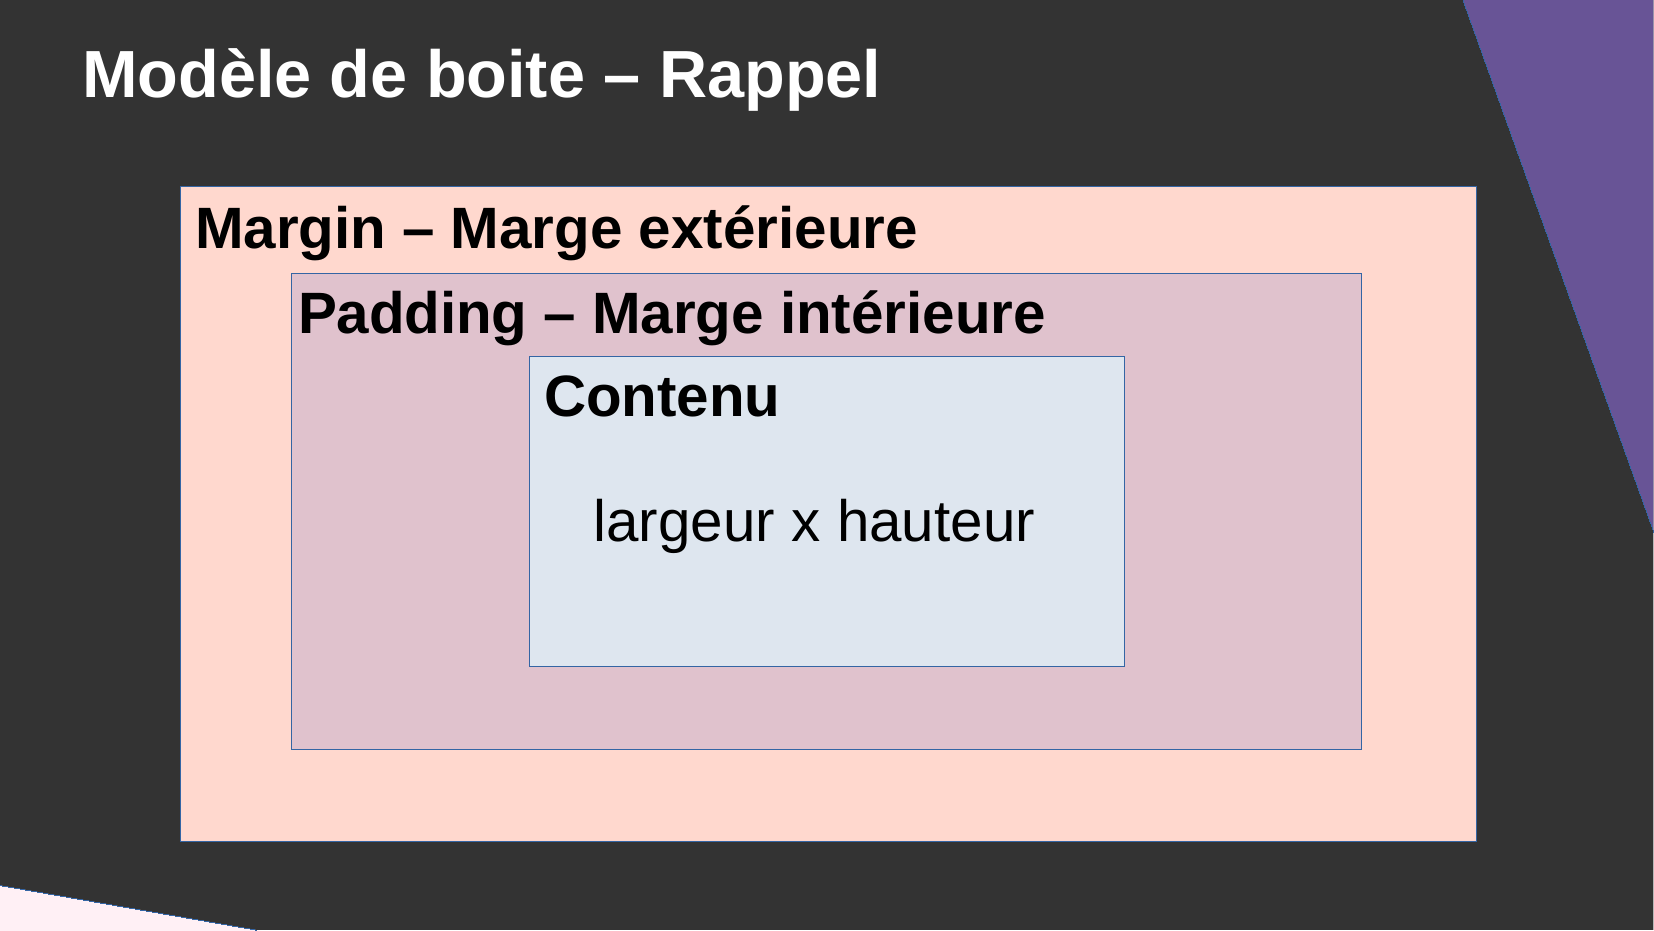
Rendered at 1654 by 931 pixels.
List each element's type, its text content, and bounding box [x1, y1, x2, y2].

text_box [180, 186, 1477, 842]
title Modèle de boite – Rappel [82, 37, 1571, 112]
text_box Margin – Marge extérieure [180, 188, 1173, 268]
text_box [0, 885, 262, 931]
text_box [1463, 0, 1654, 533]
text_box largeur x hauteur [578, 481, 1075, 562]
text_box Padding – Marge intérieure [283, 273, 1276, 354]
text_box Contenu [529, 356, 1512, 437]
